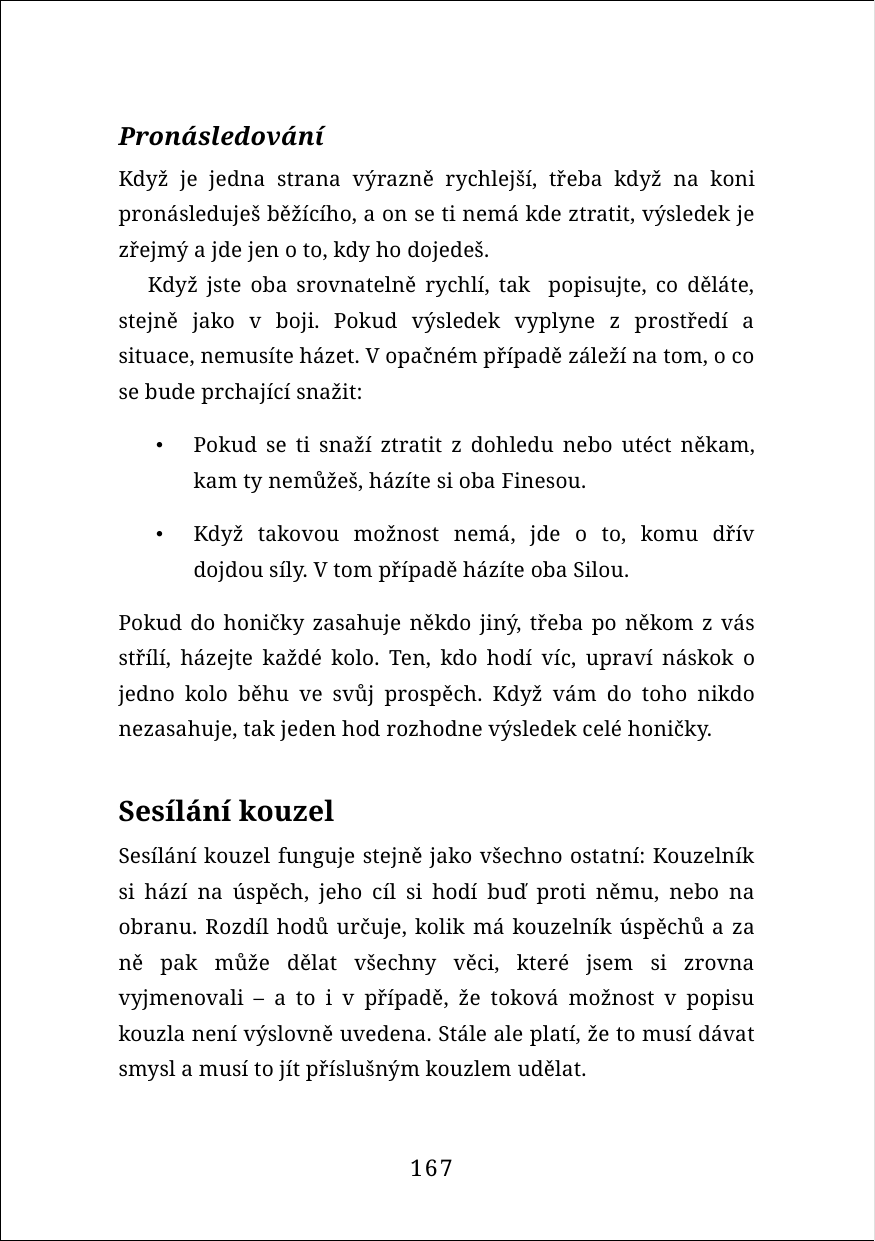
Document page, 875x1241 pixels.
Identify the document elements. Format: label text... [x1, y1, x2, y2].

list Když takovou možnost nemá, jde o to, komu dřív dojdou síly. V tom případě házíte oba Silou. [156, 519, 756, 583]
subtitle Pronásledování [118, 118, 756, 152]
text Když je jedna strana výrazně rychlejší, třeba když na koni pronásleduješ běžícího, a on se ti nemá kde ztratit, výsledek je zřejmý a jde jen o to, kdy ho dojedeš. Když jste oba srovnatelně rychlí, tak popisujte, co děláte, stejně jako v boji. Pokud výsledek vyplyne z prostředí a situace, nemusíte házet. V opačném případě záleží na tom, o co se bude prchající snažit: [118, 164, 756, 406]
text Sesílání kouzel funguje stejně jako všechno ostatní: Kouzelník si hází na úspěch, jeho cíl si hodí buď proti němu, nebo na obranu. Rozdíl hodů určuje, kolik má kouzelník úspěchů a za ně pak může dělat všechny věci, které jsem si zrovna vyjmenovali – a to i v případě, že toková možnost v popisu kouzla není výslovně uvedena. Stále ale platí, že to musí dávat smysl a musí to jít příslušným kouzlem udělat. [118, 841, 756, 1083]
text Pokud do honičky zasahuje někdo jiný, třeba po někom z vás střílí, házejte každé kolo. Ten, kdo hodí víc, upraví náskok o jedno kolo běhu ve svůj prospěch. Když vám do toho nikdo nezasahuje, tak jeden hod rozhodne výsledek celé honičky. [118, 608, 756, 743]
list Pokud se ti snaží ztratit z dohledu nebo utéct někam, kam ty nemůžeš, házíte si oba Finesou. [156, 430, 756, 494]
subtitle Sesílání kouzel [118, 791, 756, 830]
